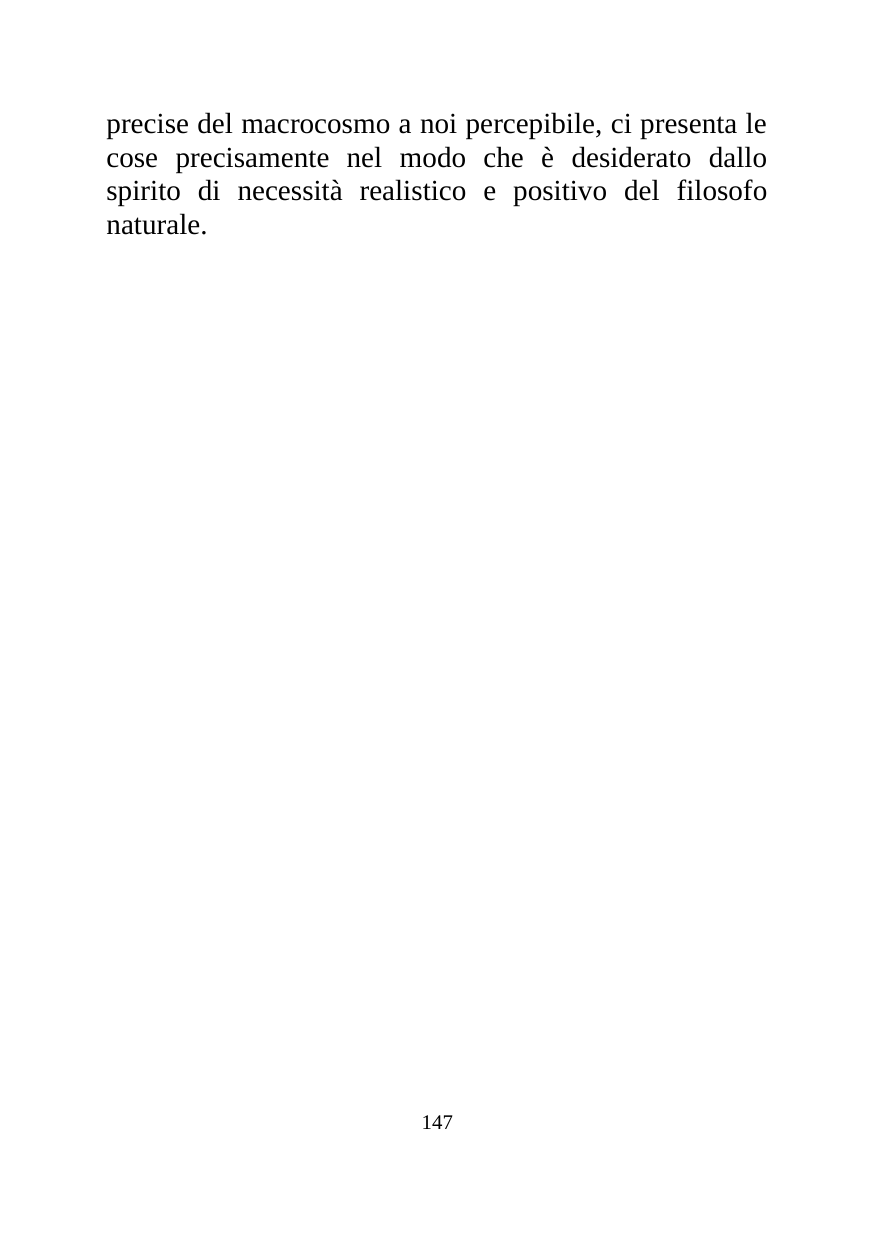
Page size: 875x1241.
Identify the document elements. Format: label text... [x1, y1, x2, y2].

text precise del macrocosmo a noi percepibile, ci presenta le cose precisamente nel modo che è desiderato dallo spirito di necessità realistico e positivo del filosofo naturale. [106, 106, 768, 240]
